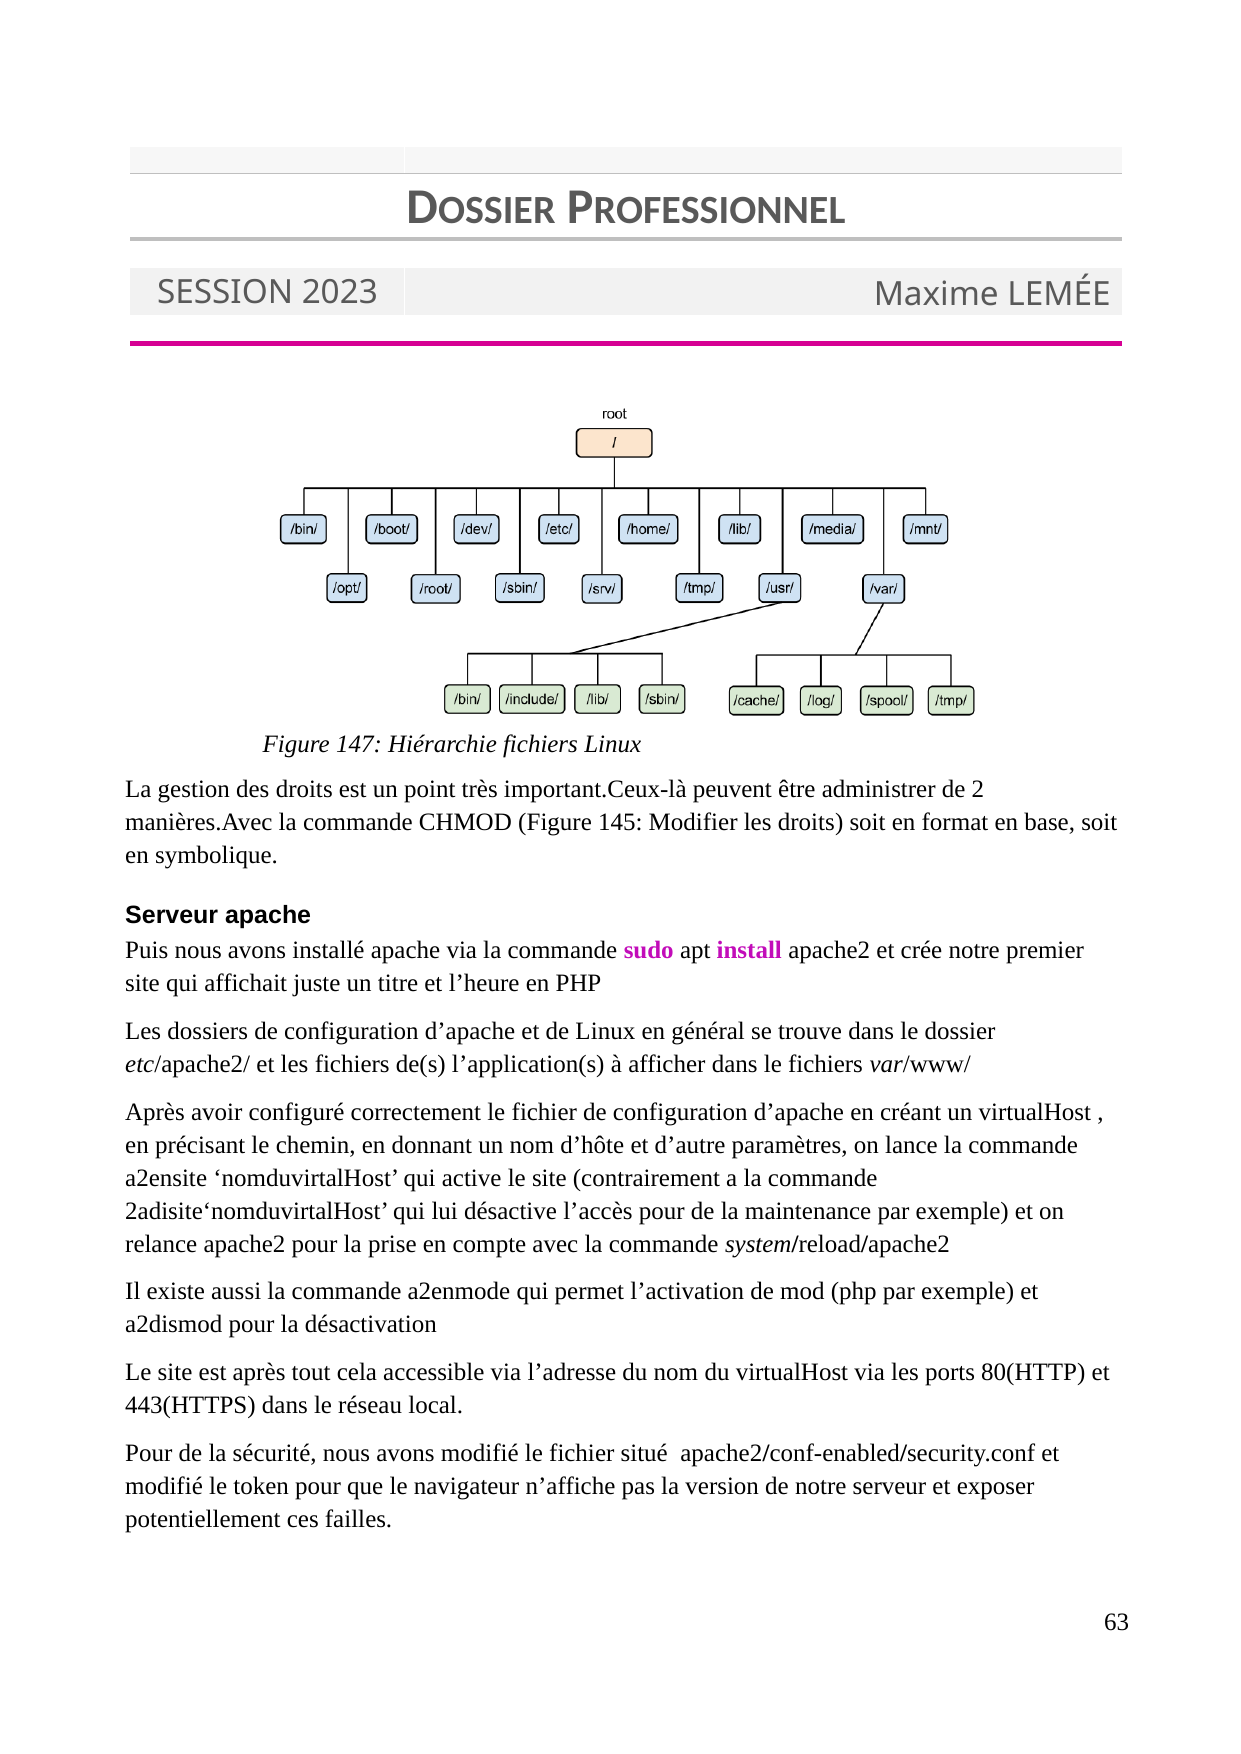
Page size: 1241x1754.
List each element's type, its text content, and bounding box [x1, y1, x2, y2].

text La gestion des droits est un point très important.Ceux-là peuvent être administrer de 2 manières.Avec la commande CHMOD (Figure 145: Modifier les droits) soit en format en base, soit en symbolique. [125, 374, 1123, 869]
text Après avoir configuré correctement le fichier de configuration d’apache en créant un virtualHost , en précisant le chemin, en donnant un nom d’hôte et d’autre paramètres, on lance la commande a2ensite ‘nomduvirtalHost’ qui active le site (contrairement a la commande 2adisite‘nomduvirtalHost’ qui lui désactive l’accès pour de la maintenance par exemple) et on relance apache2 pour la prise en compte avec la commande system/reload/apache2 [125, 1097, 1123, 1258]
text Puis nous avons installé apache via la commande sudo apt install apache2 et crée notre premier site qui affichait juste un titre et l’heure en PHP [125, 936, 1123, 997]
text Figure 147: Hiérarchie fichiers Linux [262, 730, 986, 758]
subtitle Serveur apache [125, 901, 1123, 929]
text Les dossiers de configuration d’apache et de Linux en général se trouve dans le dossier etc/apache2/ et les fichiers de(s) l’application(s) à afficher dans le fichiers var/www/ [125, 1016, 1123, 1078]
picture [262, 387, 986, 730]
text Il existe aussi la commande a2enmode qui permet l’activation de mod (php par exemple) et a2dismod pour la désactivation [125, 1276, 1123, 1338]
text Pour de la sécurité, nous avons modifié le fichier situé apache2/conf-enabled/security.conf et modifié le token pour que le navigateur n’affiche pas la version de notre serveur et exposer potentiellement ces failles. [125, 1438, 1123, 1532]
text Le site est après tout cela accessible via l’adresse du nom du virtualHost via les ports 80(HTTP) et 443(HTTPS) dans le réseau local. [125, 1357, 1123, 1419]
